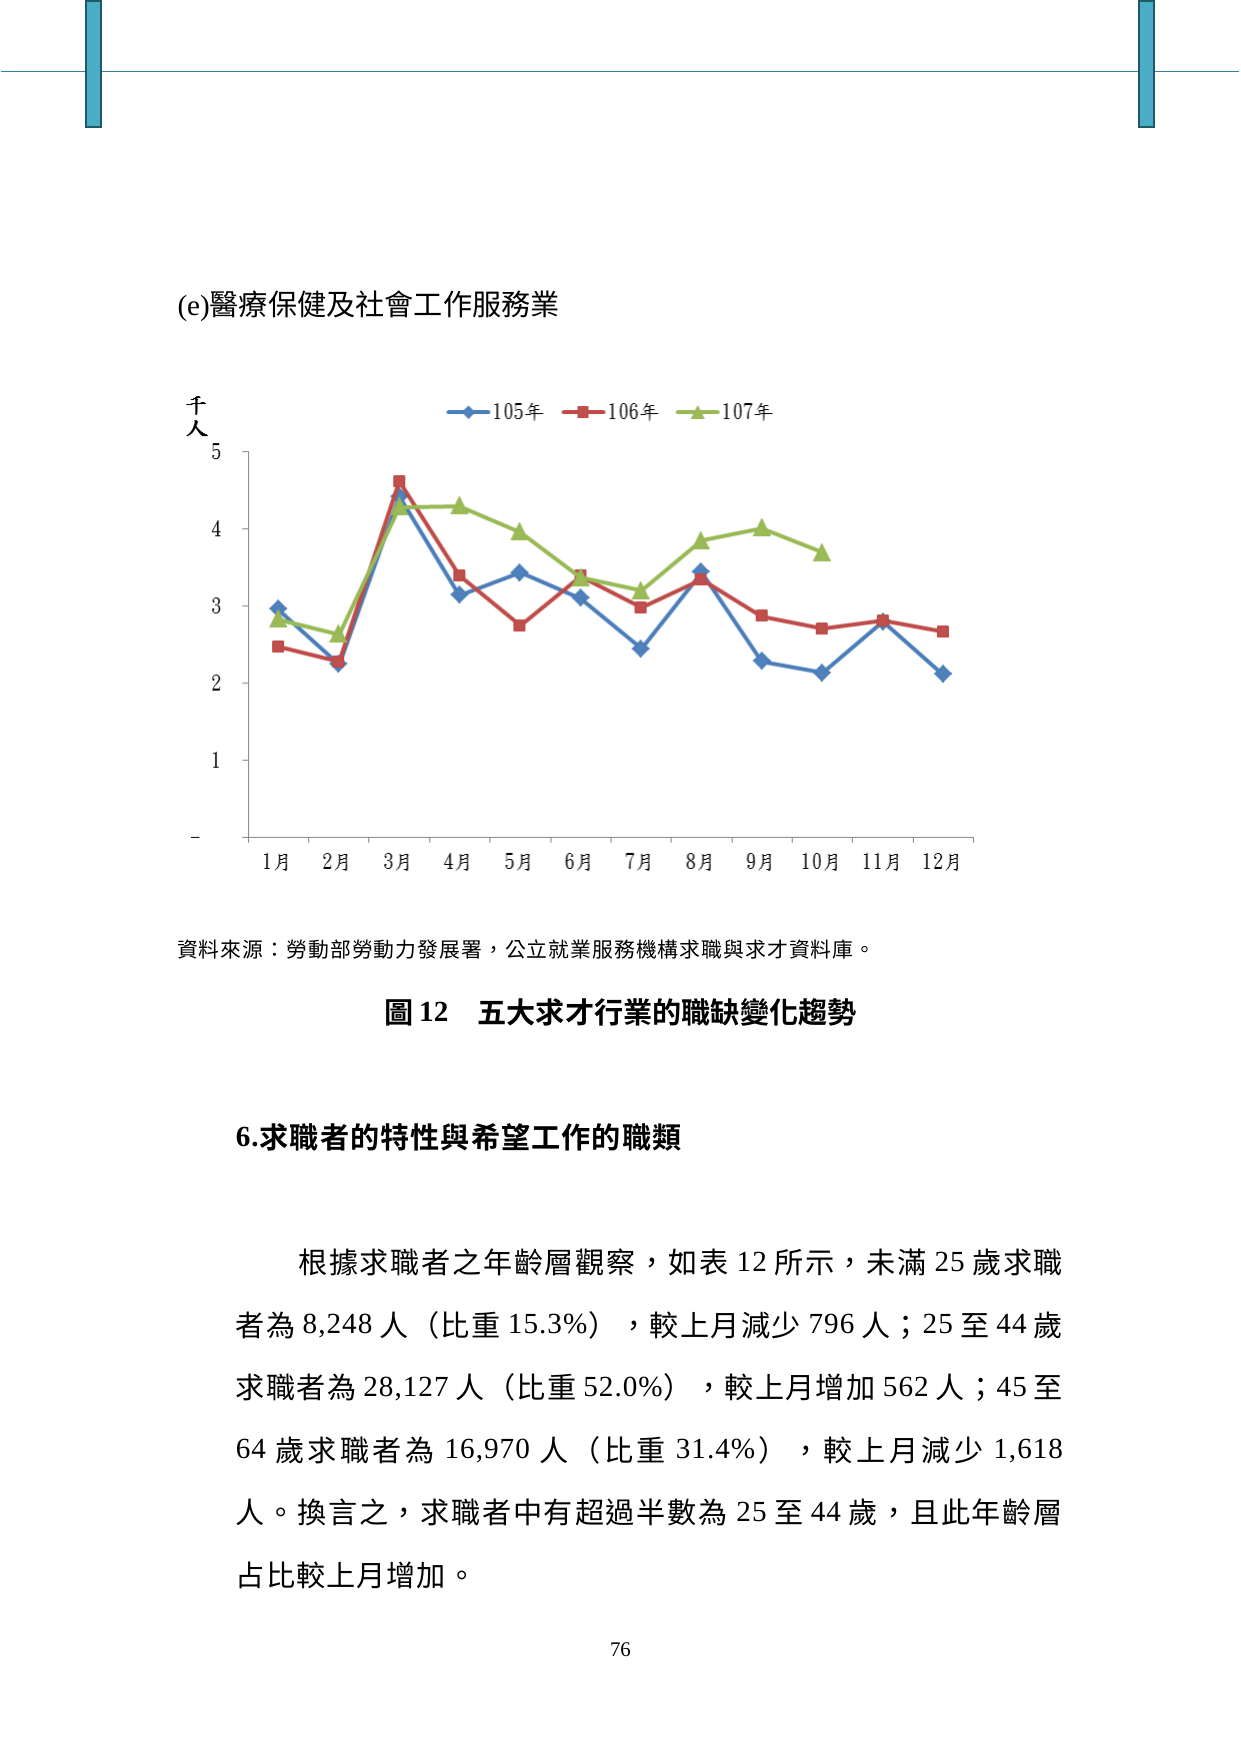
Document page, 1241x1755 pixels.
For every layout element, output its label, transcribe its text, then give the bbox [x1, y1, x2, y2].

text (e)醫療保健及社會工作服務業 [177, 282, 1063, 324]
text 資料來源：勞動部勞動力發展署，公立就業服務機構求職與求才資料庫。 [177, 907, 1063, 969]
text 6.求職者的特性與希望工作的職類 [236, 1094, 1063, 1157]
text 圖12 五大求才行業的職缺變化趨勢 [177, 969, 1063, 1032]
text 根據求職者之年齡層觀察，如表12所示，未滿25歲求職者為8,248人（比重15.3%），較上月減少796人；25至44歲求職者為28,127人（比重52.0%），較上月增加562人；45至64歲求職者為16,970人（比重31.4%），較上月減少1,618人。換言之，求職者中有超過半數為25至44歲，且此年齡層占比較上月增加。 [236, 1219, 1063, 1594]
